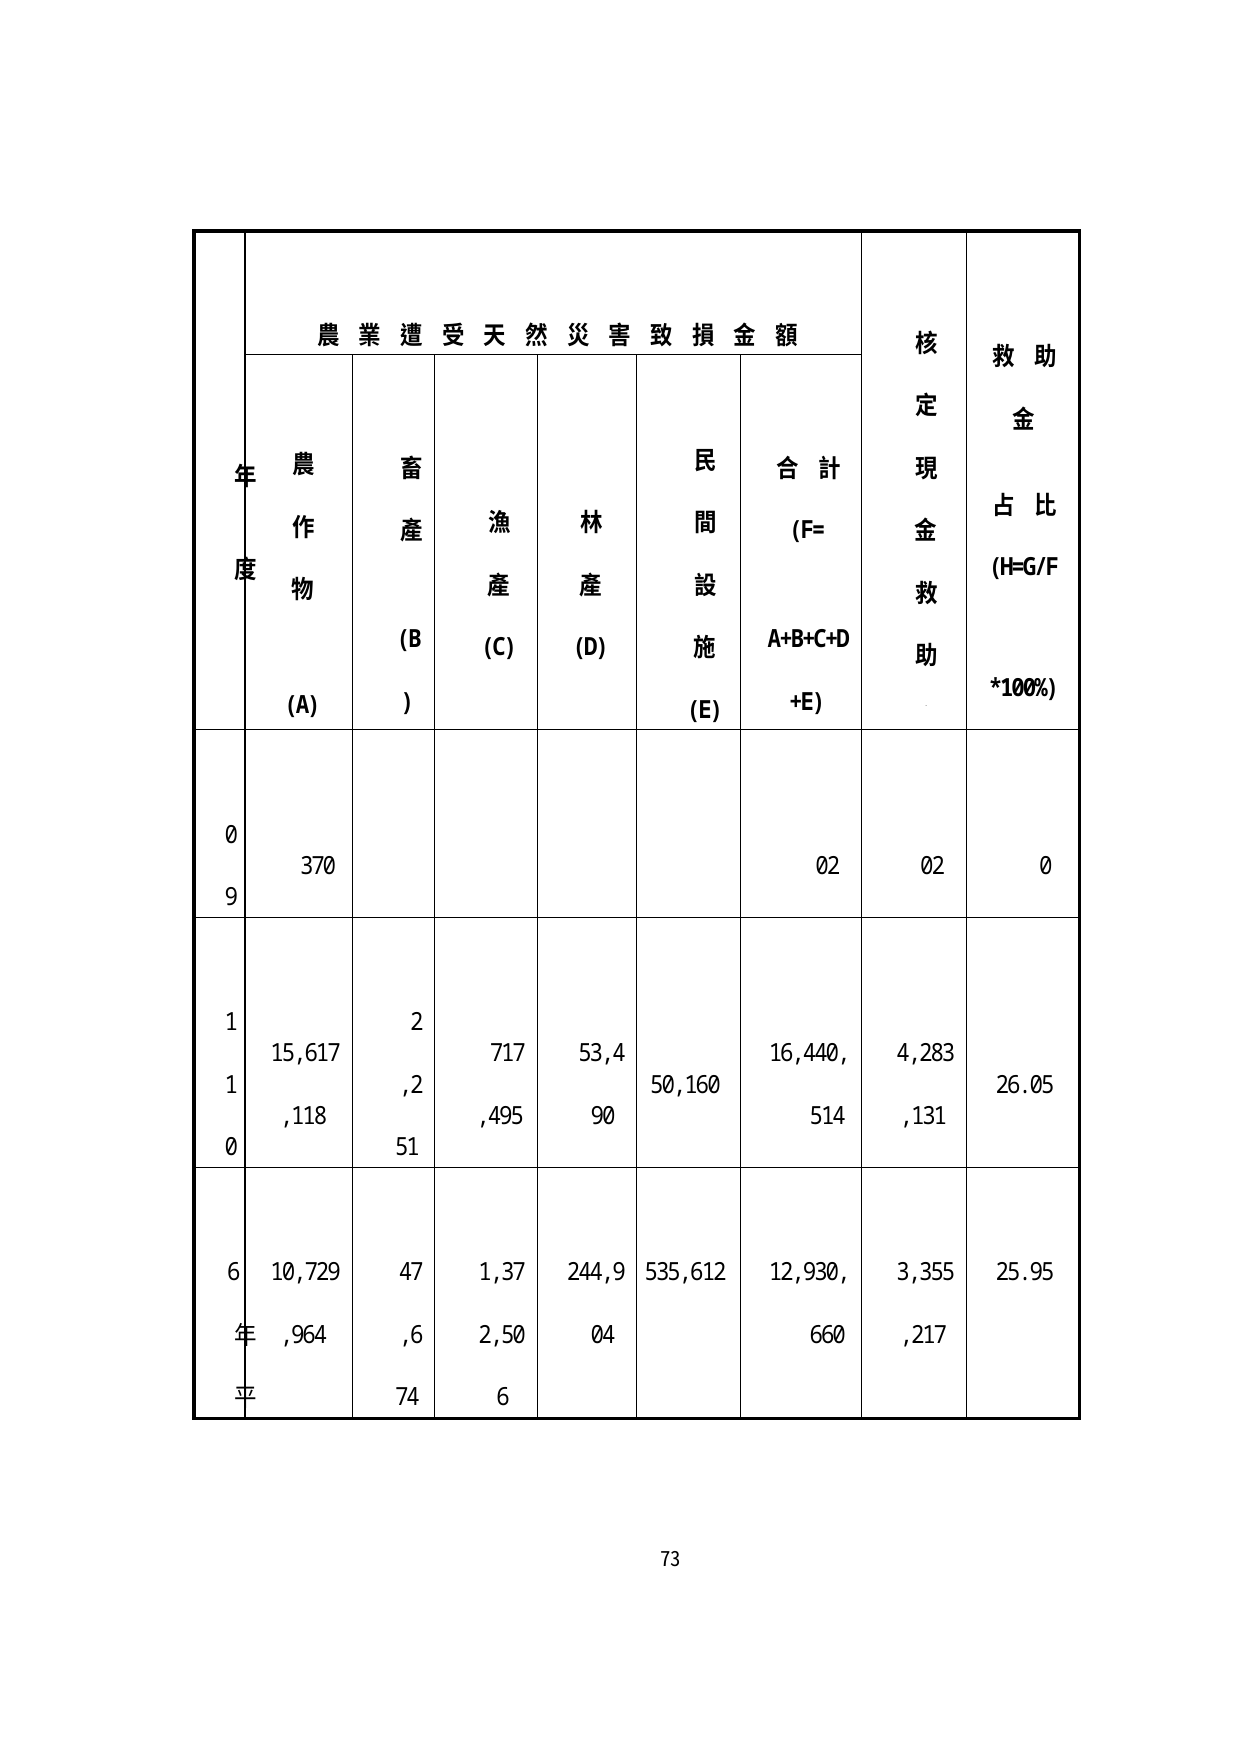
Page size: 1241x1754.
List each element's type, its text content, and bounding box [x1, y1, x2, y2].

table_cell 12,930,660 [741, 1168, 861, 1417]
table_cell - [435, 730, 537, 917]
table_header 年 度 [196, 233, 244, 729]
table_cell 53,490 [538, 918, 636, 1167]
table_header 救助金 占比(H=G/F *100%) [967, 233, 1078, 729]
table_cell 02 [741, 730, 861, 917]
table_cell 3,355,217 [862, 1168, 966, 1417]
table_header 核定現金 救助金額 (G) [862, 233, 966, 729]
table_cell [637, 730, 740, 917]
table_cell 農作物 (A) [246, 355, 352, 729]
table_cell 10,729,964 [246, 1168, 352, 1417]
table_cell [353, 730, 434, 917]
table_cell 110 [196, 918, 244, 1167]
table_cell 民間設施 (E) [637, 355, 740, 729]
table_cell 50,160 [637, 918, 740, 1167]
table_cell - [538, 730, 636, 917]
table_cell 244,904 [538, 1168, 636, 1417]
table_cell 02 [862, 730, 966, 917]
table_cell 4,283,131 [862, 918, 966, 1167]
table_cell 1,372,506 [435, 1168, 537, 1417]
table_cell 25.95 [967, 1168, 1078, 1417]
table_cell 6年 平均 [196, 1168, 244, 1417]
table_cell 林產 (D) [538, 355, 636, 729]
table_cell 535,612 [637, 1168, 740, 1417]
table_cell 合計(F= A+B+C+D+E) [741, 355, 861, 729]
table_cell 0 [967, 730, 1078, 917]
table_cell 畜產 (B) [353, 355, 434, 729]
table_cell 370 [246, 730, 352, 917]
table_cell 15,617,118 [246, 918, 352, 1167]
table_cell 09 [196, 730, 244, 917]
table_cell 26.05 [967, 918, 1078, 1167]
table_cell 717,495 [435, 918, 537, 1167]
table_cell 47,674 [353, 1168, 434, 1417]
table_header 農業遭受天然災害致損金額 [246, 233, 861, 354]
table_cell 漁產 (C) [435, 355, 537, 729]
table_cell 2,251 [353, 918, 434, 1167]
table_cell 16,440,514 [741, 918, 861, 1167]
